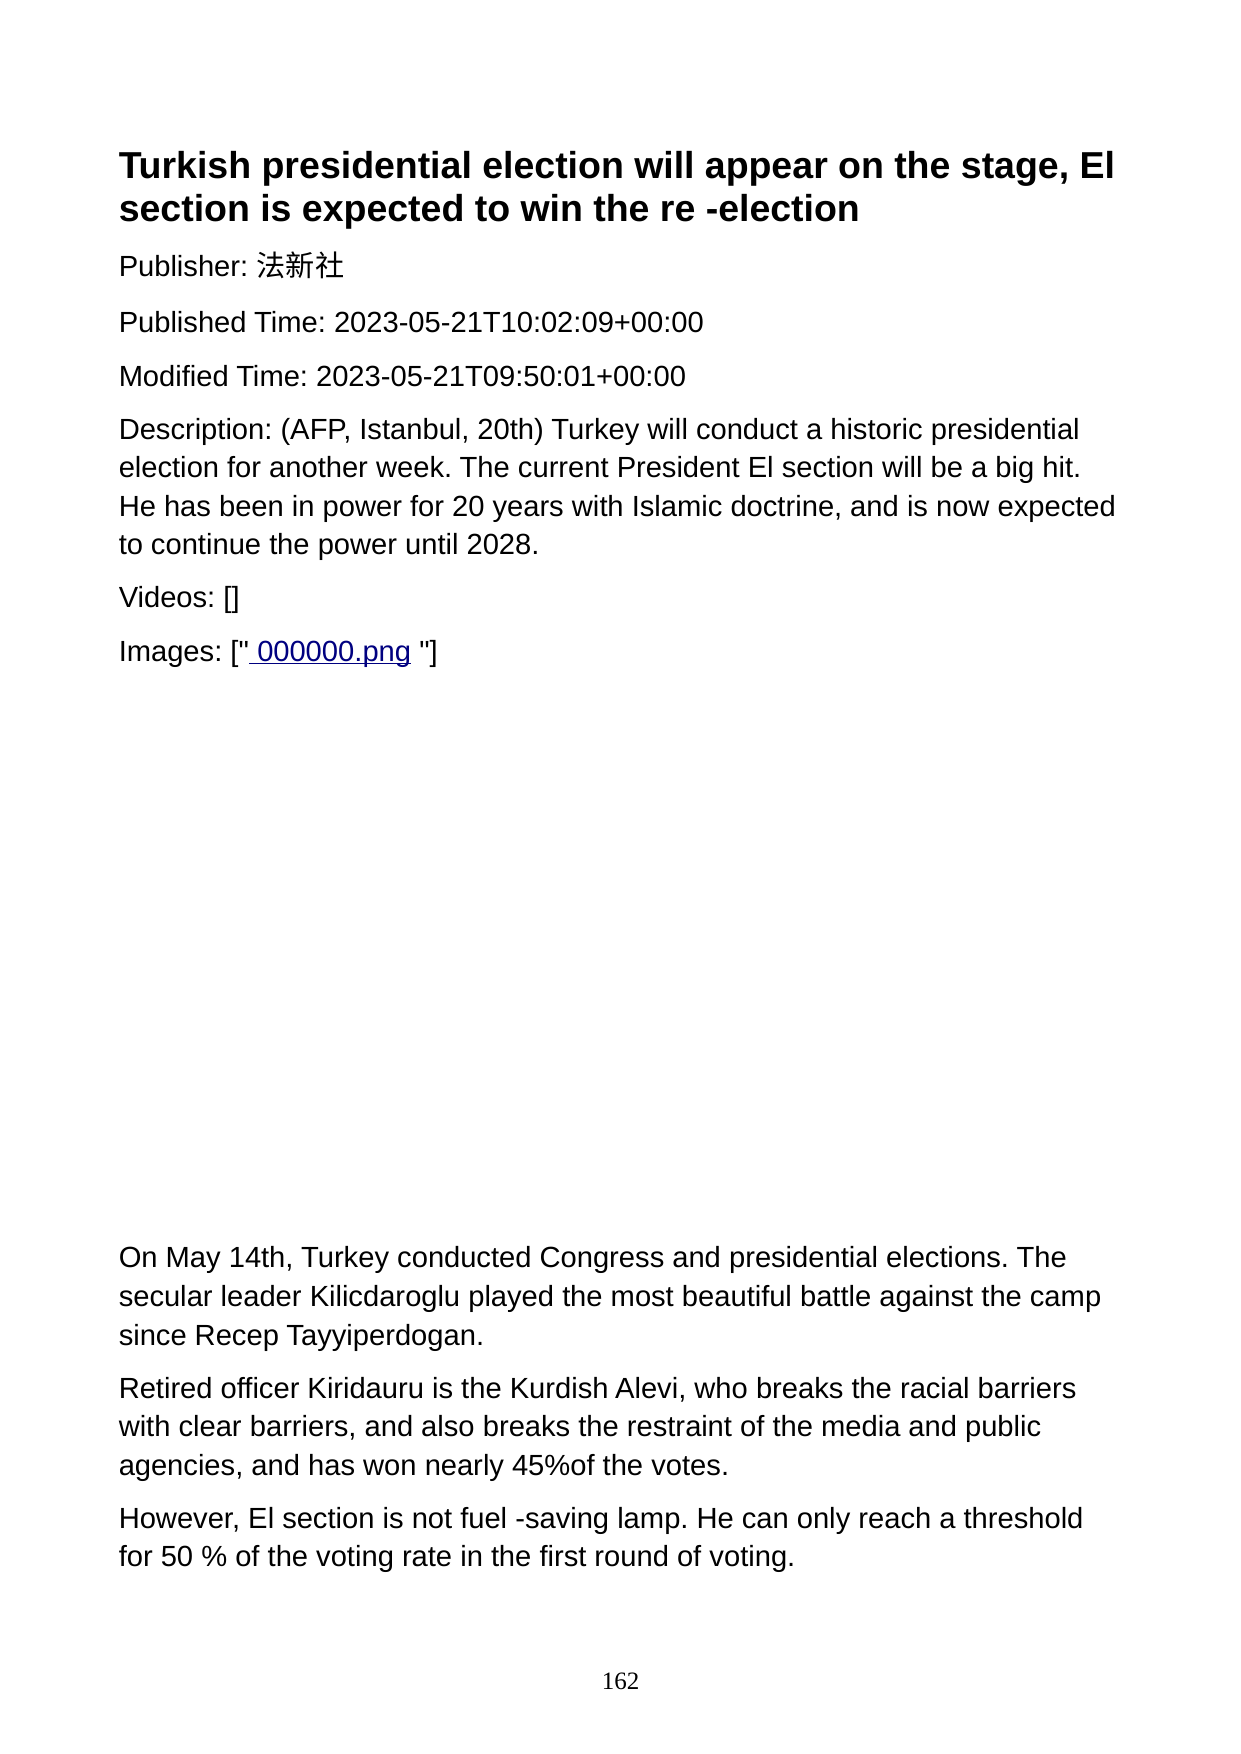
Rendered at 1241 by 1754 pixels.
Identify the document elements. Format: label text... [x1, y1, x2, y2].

subtitle Turkish presidential election will appear on the stage, El section is expected to win the re -election [118, 143, 1122, 230]
text However, El section is not fuel -saving lamp. He can only reach a threshold for 50 % of the voting rate in the first round of voting. [118, 1501, 1122, 1573]
text Images: [" 000000.png "] [118, 633, 1122, 667]
text Publisher: 法新社 [118, 242, 1122, 284]
text Retired officer Kiridauru is the Kurdish Alevi, who breaks the racial barriers with clear barriers, and also breaks the restraint of the media and public agencies, and has won nearly 45%of the votes. [118, 1371, 1122, 1481]
text Modified Time: 2023-05-21T09:50:01+00:00 [118, 358, 1122, 392]
text Videos: [] [118, 580, 1122, 614]
text Published Time: 2023-05-21T10:02:09+00:00 [118, 305, 1122, 339]
text On May 14th, Turkey conducted Congress and presidential elections. The secular leader Kilicdaroglu played the most beautiful battle against the camp since Recep Tayyiperdogan. [118, 687, 1122, 1351]
text Description: (AFP, Istanbul, 20th) Turkey will conduct a historic presidential election for another week. The current President El section will be a big hit. He has been in power for 20 years with Islamic doctrine, and is now expected to continue the power until 2028. [118, 412, 1122, 561]
